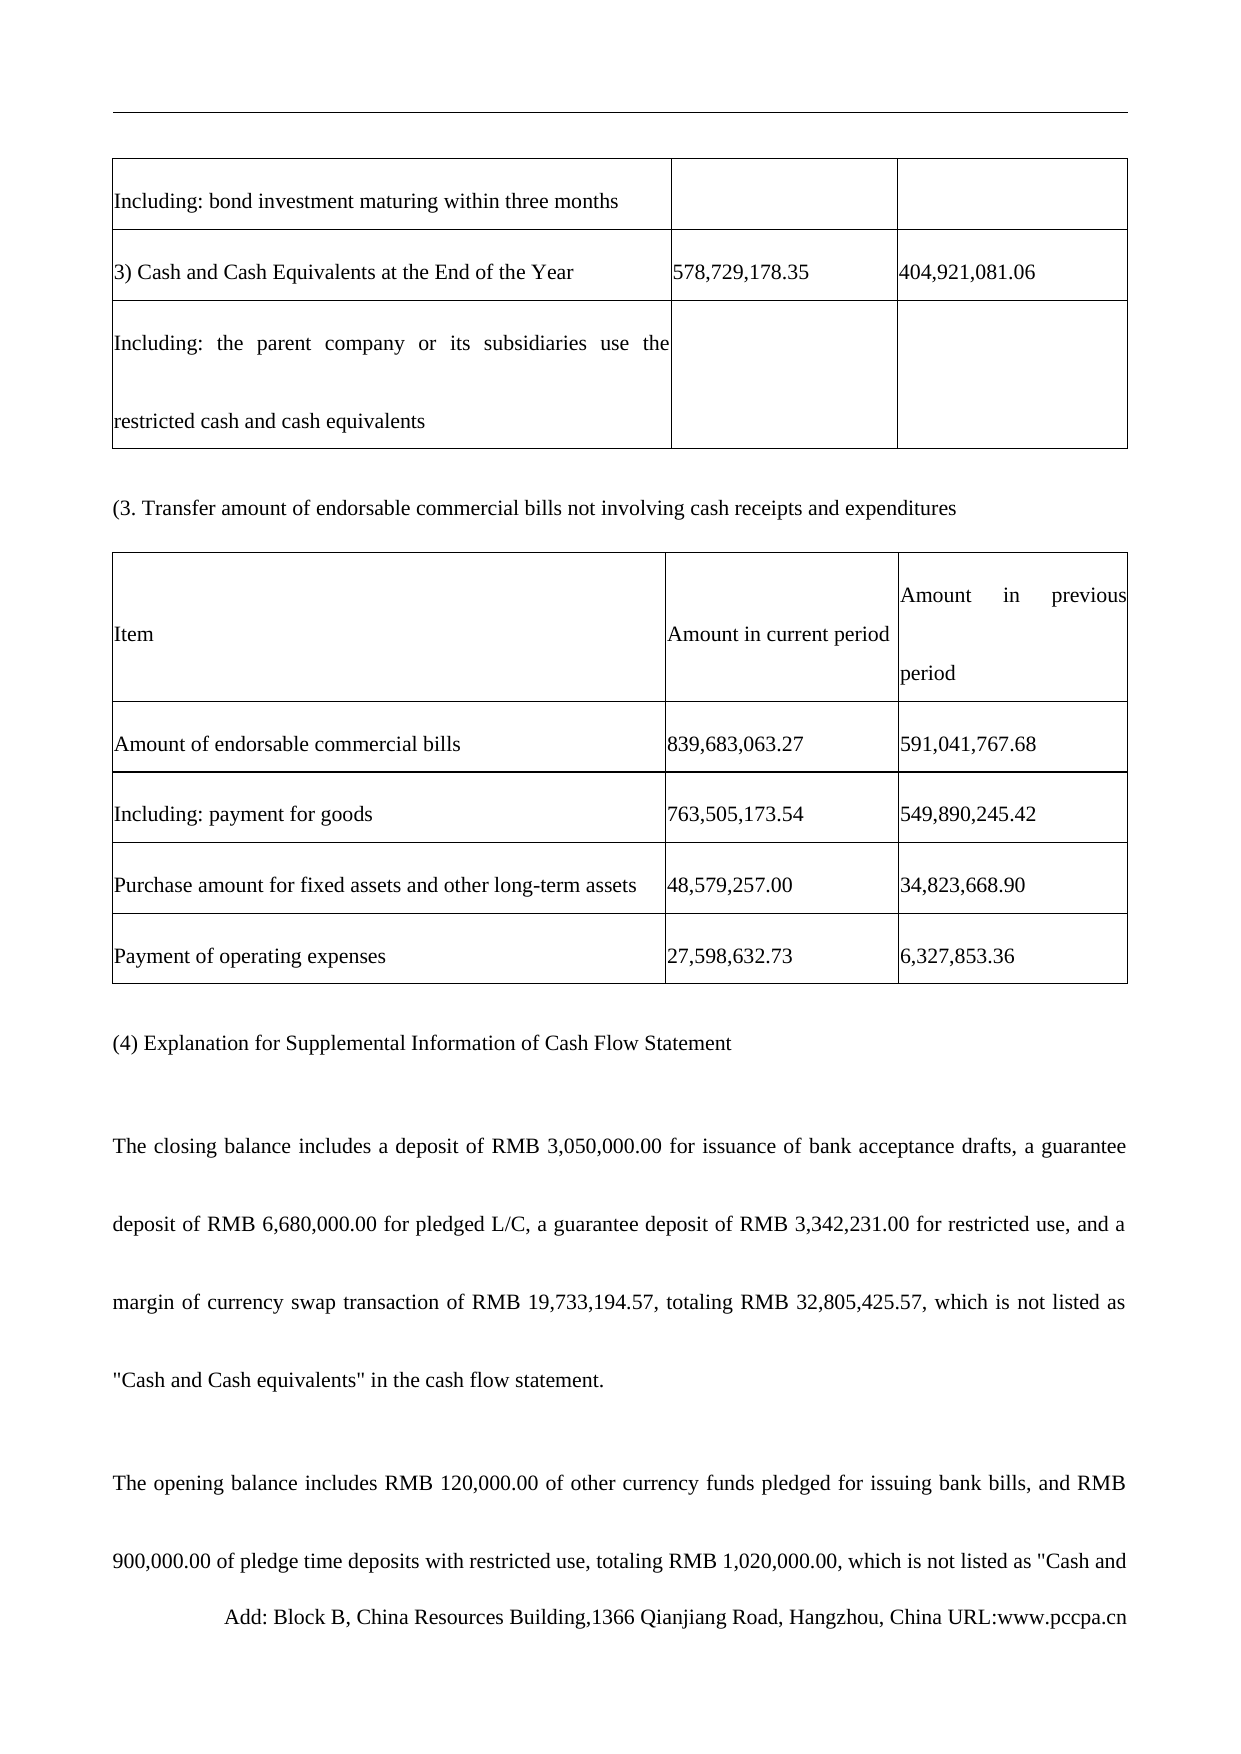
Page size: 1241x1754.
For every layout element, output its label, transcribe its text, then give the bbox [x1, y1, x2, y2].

table_cell Including: payment for goods [113, 773, 665, 842]
table_cell Purchase amount for fixed assets and other long-term assets [113, 843, 665, 913]
table_header Amount in current period [666, 553, 898, 701]
text The opening balance includes RMB 120,000.00 of other currency funds pledged for issuing bank bills, and RMB 900,000.00 of pledge time deposits with restricted use, totaling RMB 1,020,000.00, which is not listed as "Cash and [112, 1441, 1128, 1582]
table_header Amount in previous period [899, 553, 1127, 701]
text (4) Explanation for Supplemental Information of Cash Flow Statement [112, 1001, 1128, 1064]
table_cell Amount of endorsable commercial bills [113, 702, 665, 771]
table_cell 3) Cash and Cash Equivalents at the End of the Year [113, 230, 671, 299]
table_cell 839,683,063.27 [666, 702, 898, 771]
table_cell 549,890,245.42 [899, 773, 1127, 842]
table_cell 27,598,632.73 [666, 914, 898, 983]
table_cell [898, 301, 1127, 448]
text The closing balance includes a deposit of RMB 3,050,000.00 for issuance of bank acceptance drafts, a guarantee deposit of RMB 6,680,000.00 for pledged L/C, a guarantee deposit of RMB 3,342,231.00 for restricted use, and a margin of currency swap transaction of RMB 19,733,194.57, totaling RMB 32,805,425.57, which is not listed as "Cash and Cash equivalents" in the cash flow statement. [112, 1104, 1128, 1401]
text (3. Transfer amount of endorsable commercial bills not involving cash receipts and expenditures [112, 466, 1128, 529]
table_cell 578,729,178.35 [672, 230, 897, 299]
table_cell 48,579,257.00 [666, 843, 898, 913]
table_cell [898, 159, 1127, 229]
table_cell Including: bond investment maturing within three months [113, 159, 671, 229]
table_cell 763,505,173.54 [666, 773, 898, 842]
table_cell 404,921,081.06 [898, 230, 1127, 299]
table_cell Including: the parent company or its subsidiaries use the restricted cash and cash equivalents [113, 301, 671, 448]
table_cell 34,823,668.90 [899, 843, 1127, 913]
table_cell [672, 159, 897, 229]
table_cell 591,041,767.68 [899, 702, 1127, 771]
table_cell Payment of operating expenses [113, 914, 665, 983]
table_cell [672, 301, 897, 448]
table_header Item [113, 553, 665, 701]
table_cell 6,327,853.36 [899, 914, 1127, 983]
